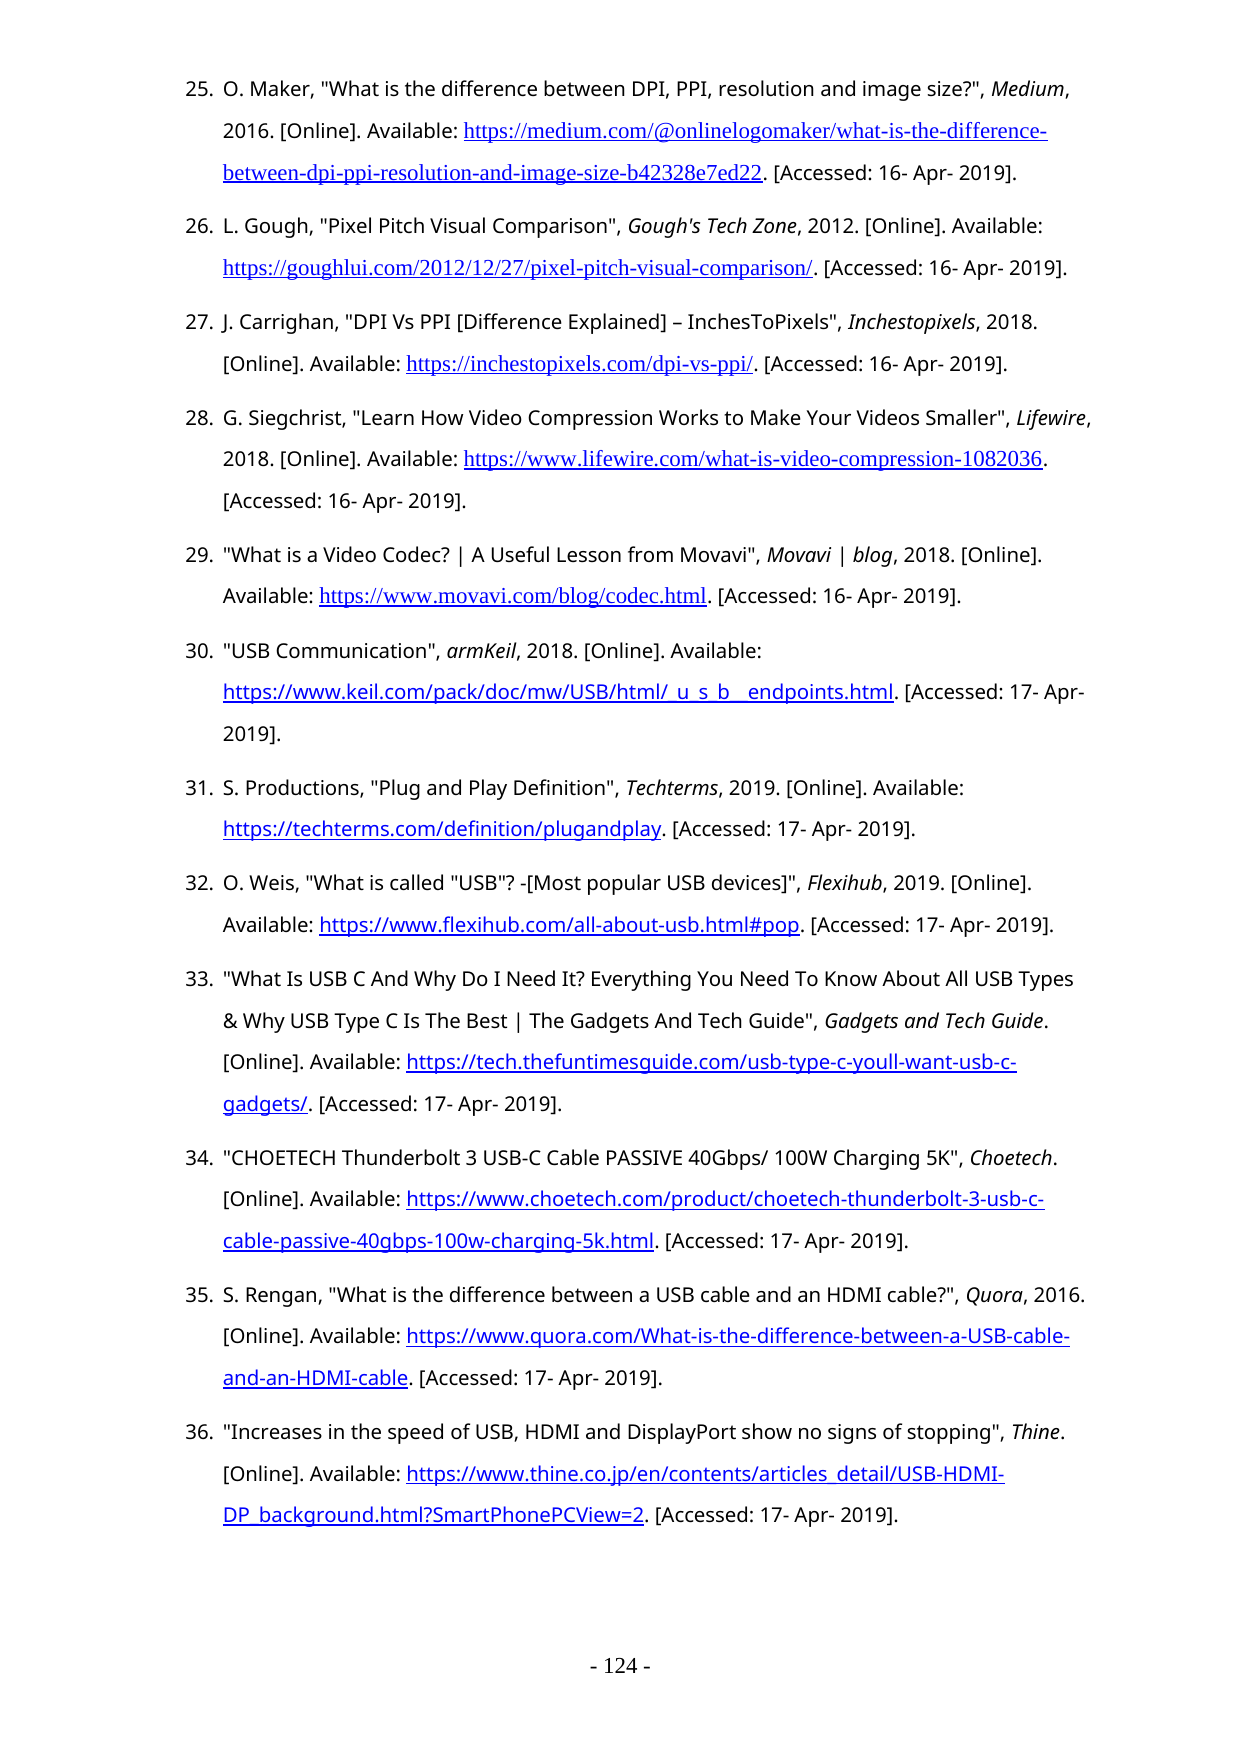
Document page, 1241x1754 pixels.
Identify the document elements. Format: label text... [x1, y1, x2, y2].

list "Increases in the speed of USB, HDMI and DisplayPort show no signs of stopping", Thine. [Online]. Available: https://www.thine.co.jp/en/contents/articles_detail/USB-HDMI-DP_background.html?SmartPhonePCView=2. [Accessed: 17- Apr- 2019]. [185, 1418, 1092, 1529]
list O. Maker, "What is the difference between DPI, PPI, resolution and image size?", Medium, 2016. [Online]. Available: https://medium.com/@onlinelogomaker/what-is-the-difference-between-dpi-ppi-resolution-and-image-size-b42328e7ed22. [Accessed: 16- Apr- 2019]. [185, 75, 1092, 186]
list "USB Communication", armKeil, 2018. [Online]. Available: https://www.keil.com/pack/doc/mw/USB/html/_u_s_b__endpoints.html. [Accessed: 17- Apr- 2019]. [185, 636, 1092, 747]
list S. Productions, "Plug and Play Definition", Techterms, 2019. [Online]. Available: https://techterms.com/definition/plugandplay. [Accessed: 17- Apr- 2019]. [185, 773, 1092, 843]
list "What is a Video Codec? | A Useful Lesson from Movavi", Movavi | blog, 2018. [Online]. Available: https://www.movavi.com/blog/codec.html. [Accessed: 16- Apr- 2019]. [185, 541, 1092, 610]
list O. Weis, "What is called "USB"? -[Most popular USB devices]", Flexihub, 2019. [Online]. Available: https://www.flexihub.com/all-about-usb.html#pop. [Accessed: 17- Apr- 2019]. [185, 869, 1092, 938]
list "CHOETECH Thunderbolt 3 USB-C Cable PASSIVE 40Gbps/ 100W Charging 5K", Choetech. [Online]. Available: https://www.choetech.com/product/choetech-thunderbolt-3-usb-c-cable-passive-40gbps-100w-charging-5k.html. [Accessed: 17- Apr- 2019]. [185, 1143, 1092, 1254]
list L. Gough, "Pixel Pitch Visual Comparison", Gough's Tech Zone, 2012. [Online]. Available: https://goughlui.com/2012/12/27/pixel-pitch-visual-comparison/. [Accessed: 16- Apr- 2019]. [185, 212, 1092, 281]
list S. Rengan, "What is the difference between a USB cable and an HDMI cable?", Quora, 2016. [Online]. Available: https://www.quora.com/What-is-the-difference-between-a-USB-cable-and-an-HDMI-cable. [Accessed: 17- Apr- 2019]. [185, 1281, 1092, 1391]
list G. Siegchrist, "Learn How Video Compression Works to Make Your Videos Smaller", Lifewire, 2018. [Online]. Available: https://www.lifewire.com/what-is-video-compression-1082036. [Accessed: 16- Apr- 2019]. [185, 403, 1092, 514]
list "What Is USB C And Why Do I Need It? Everything You Need To Know About All USB Types & Why USB Type C Is The Best | The Gadgets And Tech Guide", Gadgets and Tech Guide. [Online]. Available: https://tech.thefuntimesguide.com/usb-type-c-youll-want-usb-c-gadgets/. [Accessed: 17- Apr- 2019]. [185, 965, 1092, 1117]
list J. Carrighan, "DPI Vs PPI [Difference Explained] – InchesToPixels", Inchestopixels, 2018. [Online]. Available: https://inchestopixels.com/dpi-vs-ppi/. [Accessed: 16- Apr- 2019]. [185, 308, 1092, 377]
